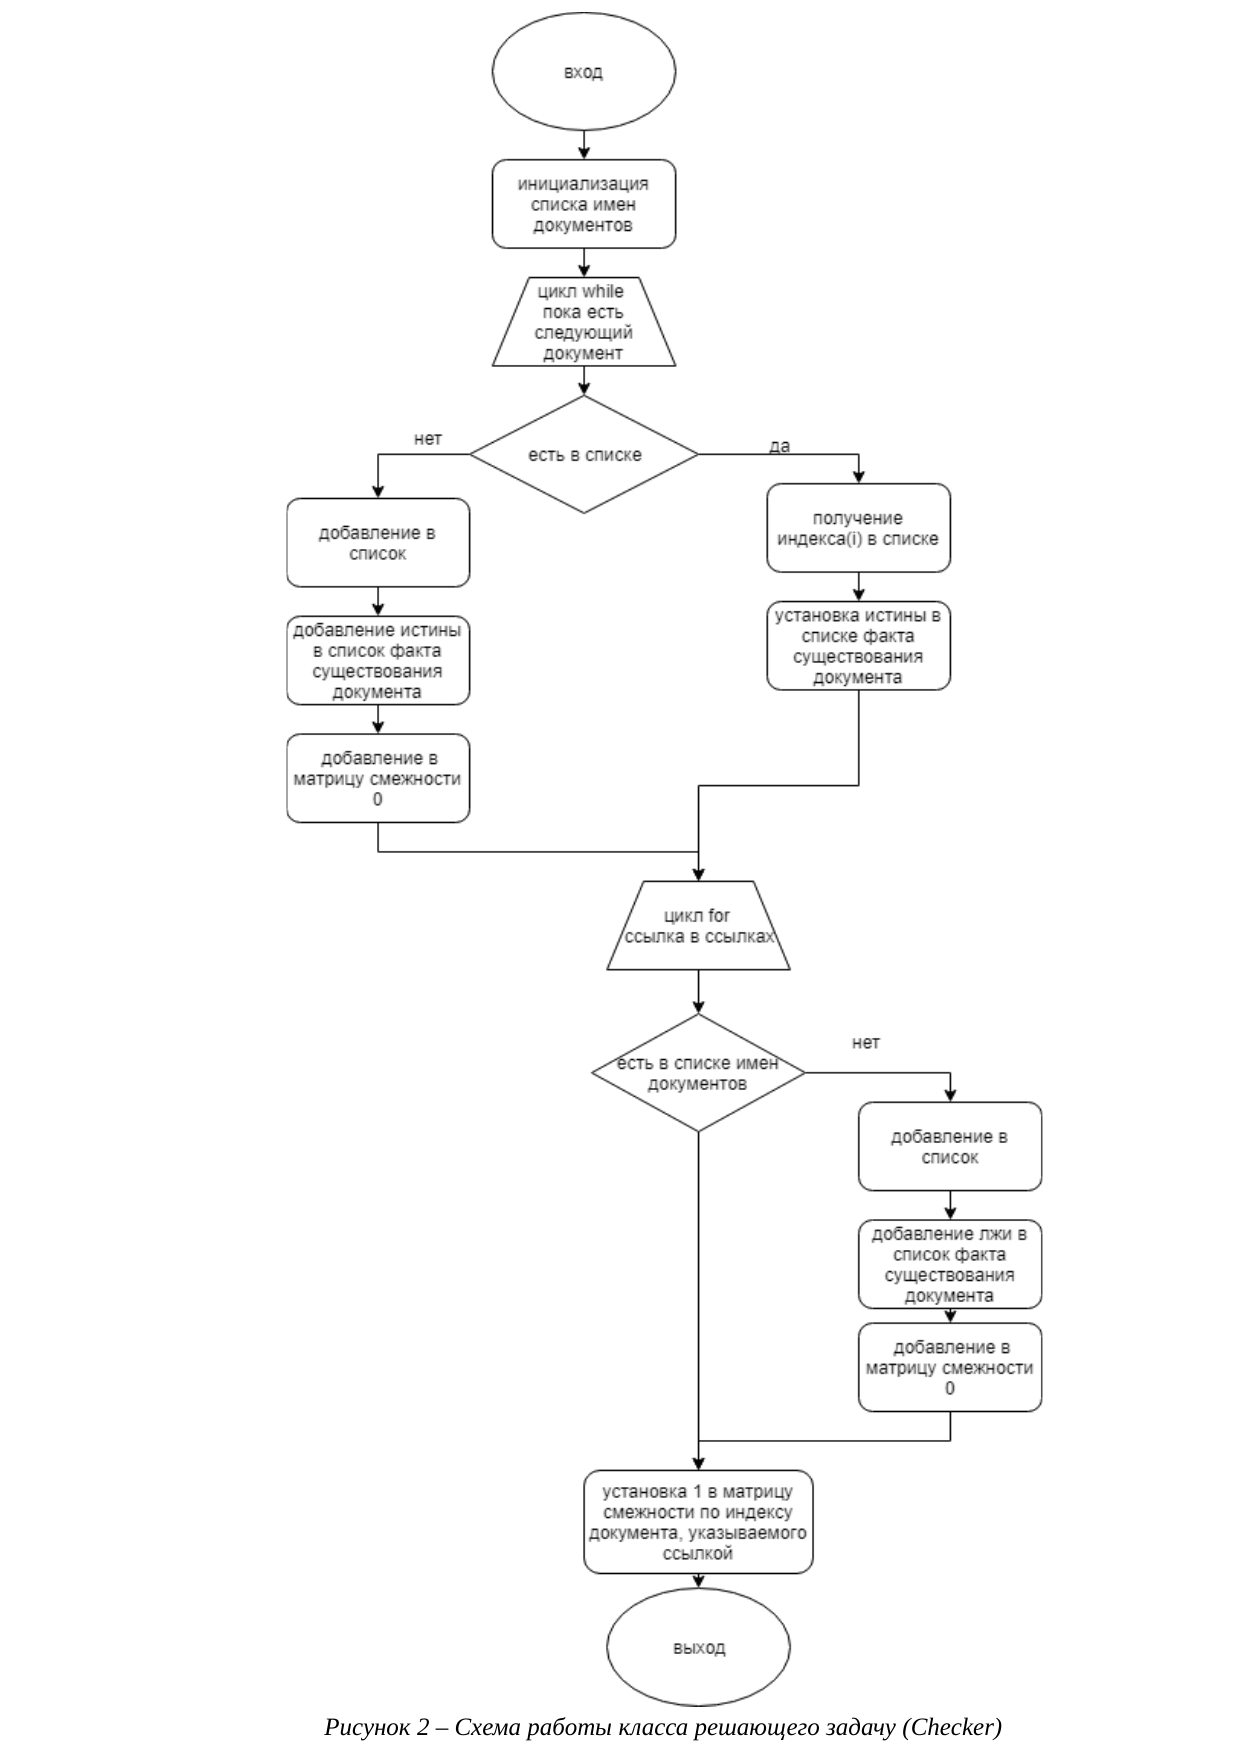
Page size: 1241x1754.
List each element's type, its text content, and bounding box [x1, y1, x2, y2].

picture [286, 12, 1043, 1707]
text Рисунок 2 – Схема работы класса решающего задачу (Checker) [287, 1707, 1042, 1741]
